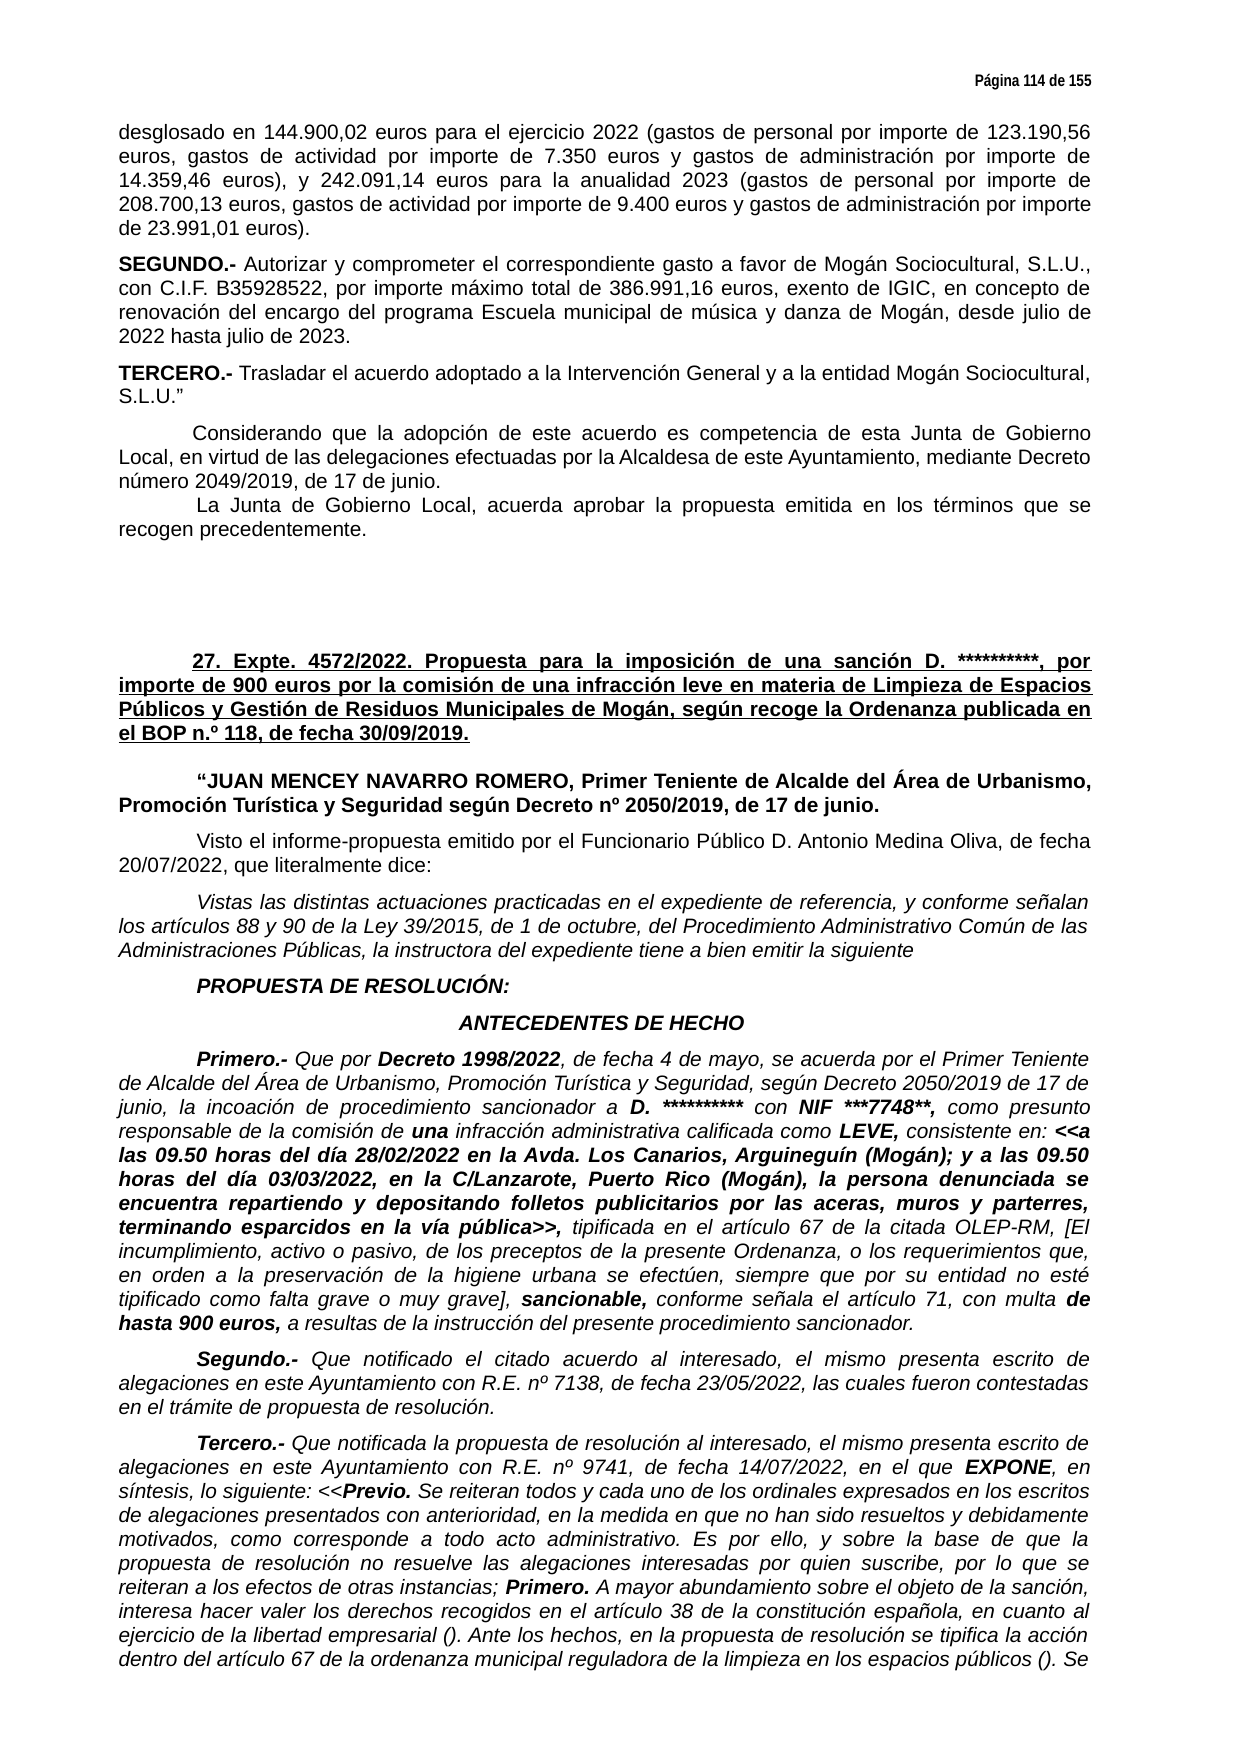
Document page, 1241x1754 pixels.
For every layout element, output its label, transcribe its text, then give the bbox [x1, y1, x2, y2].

text el BOP n.º 118, de fecha 30/09/2019. [118, 719, 1092, 745]
text Públicos y Gestión de Residuos Municipales de Mogán, según recoge la Ordenanza publicada en [118, 695, 1092, 718]
text PROPUESTA DE RESOLUCIÓN: [118, 974, 1092, 998]
text Visto el informe-propuesta emitido por el Funcionario Público D. Antonio Medina Oliva, de fecha 20/07/2022, que literalmente dice: [118, 829, 1092, 877]
text Segundo.- Que notificado el citado acuerdo al interesado, el mismo presenta escrito de alegaciones en este Ayuntamiento con R.E. nº 7138, de fecha 23/05/2022, las cuales fueron contestadas en el trámite de propuesta de resolución. [118, 1347, 1092, 1419]
text Considerando que la adopción de este acuerdo es competencia de esta Junta de Gobierno Local, en virtud de las delegaciones efectuadas por la Alcaldesa de este Ayuntamiento, mediante Decreto número 2049/2019, de 17 de junio. [118, 421, 1092, 493]
text “JUAN MENCEY NAVARRO ROMERO, Primer Teniente de Alcalde del Área de Urbanismo, Promoción Turística y Seguridad según Decreto nº 2050/2019, de 17 de junio. [118, 769, 1092, 817]
text ANTECEDENTES DE HECHO [118, 1010, 1092, 1034]
text TERCERO.- Trasladar el acuerdo adoptado a la Intervención General y a la entidad Mogán Sociocultural, S.L.U.” [118, 360, 1092, 408]
text Tercero.- Que notificada la propuesta de resolución al interesado, el mismo presenta escrito de alegaciones en este Ayuntamiento con R.E. nº 9741, de fecha 14/07/2022, en el que EXPONE, en síntesis, lo siguiente: <<Previo. Se reiteran todos y cada uno de los ordinales expresados en los escritos de alegaciones presentados con anterioridad, en la medida en que no han sido resueltos y debidamente motivados, como corresponde a todo acto administrativo. Es por ello, y sobre la base de que la propuesta de resolución no resuelve las alegaciones interesadas por quien suscribe, por lo que se reiteran a los efectos de otras instancias; Primero. A mayor abundamiento sobre el objeto de la sanción, interesa hacer valer los derechos recogidos en el artículo 38 de la constitución española, en cuanto al ejercicio de la libertad empresarial (). Ante los hechos, en la propuesta de resolución se tipifica la acción dentro del artículo 67 de la ordenanza municipal reguladora de la limpieza en los espacios públicos (). Se [118, 1431, 1092, 1671]
text 27. Expte. 4572/2022. Propuesta para la imposición de una sanción D. **********, por importe de 900 euros por la comisión de una infracción leve en materia de Limpieza de Espacios [118, 649, 1092, 694]
text desglosado en 144.900,02 euros para el ejercicio 2022 (gastos de personal por importe de 123.190,56 euros, gastos de actividad por importe de 7.350 euros y gastos de administración por importe de 14.359,46 euros), y 242.091,14 euros para la anualidad 2023 (gastos de personal por importe de 208.700,13 euros, gastos de actividad por importe de 9.400 euros y gastos de administración por importe de 23.991,01 euros). [118, 120, 1092, 239]
text Primero.- Que por Decreto 1998/2022, de fecha 4 de mayo, se acuerda por el Primer Teniente de Alcalde del Área de Urbanismo, Promoción Turística y Seguridad, según Decreto 2050/2019 de 17 de junio, la incoación de procedimiento sancionador a D. ********** con NIF ***7748**, como presunto responsable de la comisión de una infracción administrativa calificada como LEVE, consistente en: <<a las 09.50 horas del día 28/02/2022 en la Avda. Los Canarios, Arguineguín (Mogán); y a las 09.50 horas del día 03/03/2022, en la C/Lanzarote, Puerto Rico (Mogán), la persona denunciada se encuentra repartiendo y depositando folletos publicitarios por las aceras, muros y parterres, terminando esparcidos en la vía pública>>, tipificada en el artículo 67 de la citada OLEP-RM, [El incumplimiento, activo o pasivo, de los preceptos de la presente Ordenanza, o los requerimientos que, en orden a la preservación de la higiene urbana se efectúen, siempre que por su entidad no esté tipificado como falta grave o muy grave], sancionable, conforme señala el artículo 71, con multa de hasta 900 euros, a resultas de la instrucción del presente procedimiento sancionador. [118, 1047, 1092, 1334]
text SEGUNDO.- Autorizar y comprometer el correspondiente gasto a favor de Mogán Sociocultural, S.L.U., con C.I.F. B35928522, por importe máximo total de 386.991,16 euros, exento de IGIC, en concepto de renovación del encargo del programa Escuela municipal de música y danza de Mogán, desde julio de 2022 hasta julio de 2023. [118, 252, 1092, 348]
text La Junta de Gobierno Local, acuerda aprobar la propuesta emitida en los términos que se recogen precedentemente. [118, 493, 1092, 541]
text Vistas las distintas actuaciones practicadas en el expediente de referencia, y conforme señalan los artículos 88 y 90 de la Ley 39/2015, de 1 de octubre, del Procedimiento Administrativo Común de las Administraciones Públicas, la instructora del expediente tiene a bien emitir la siguiente [118, 889, 1092, 961]
